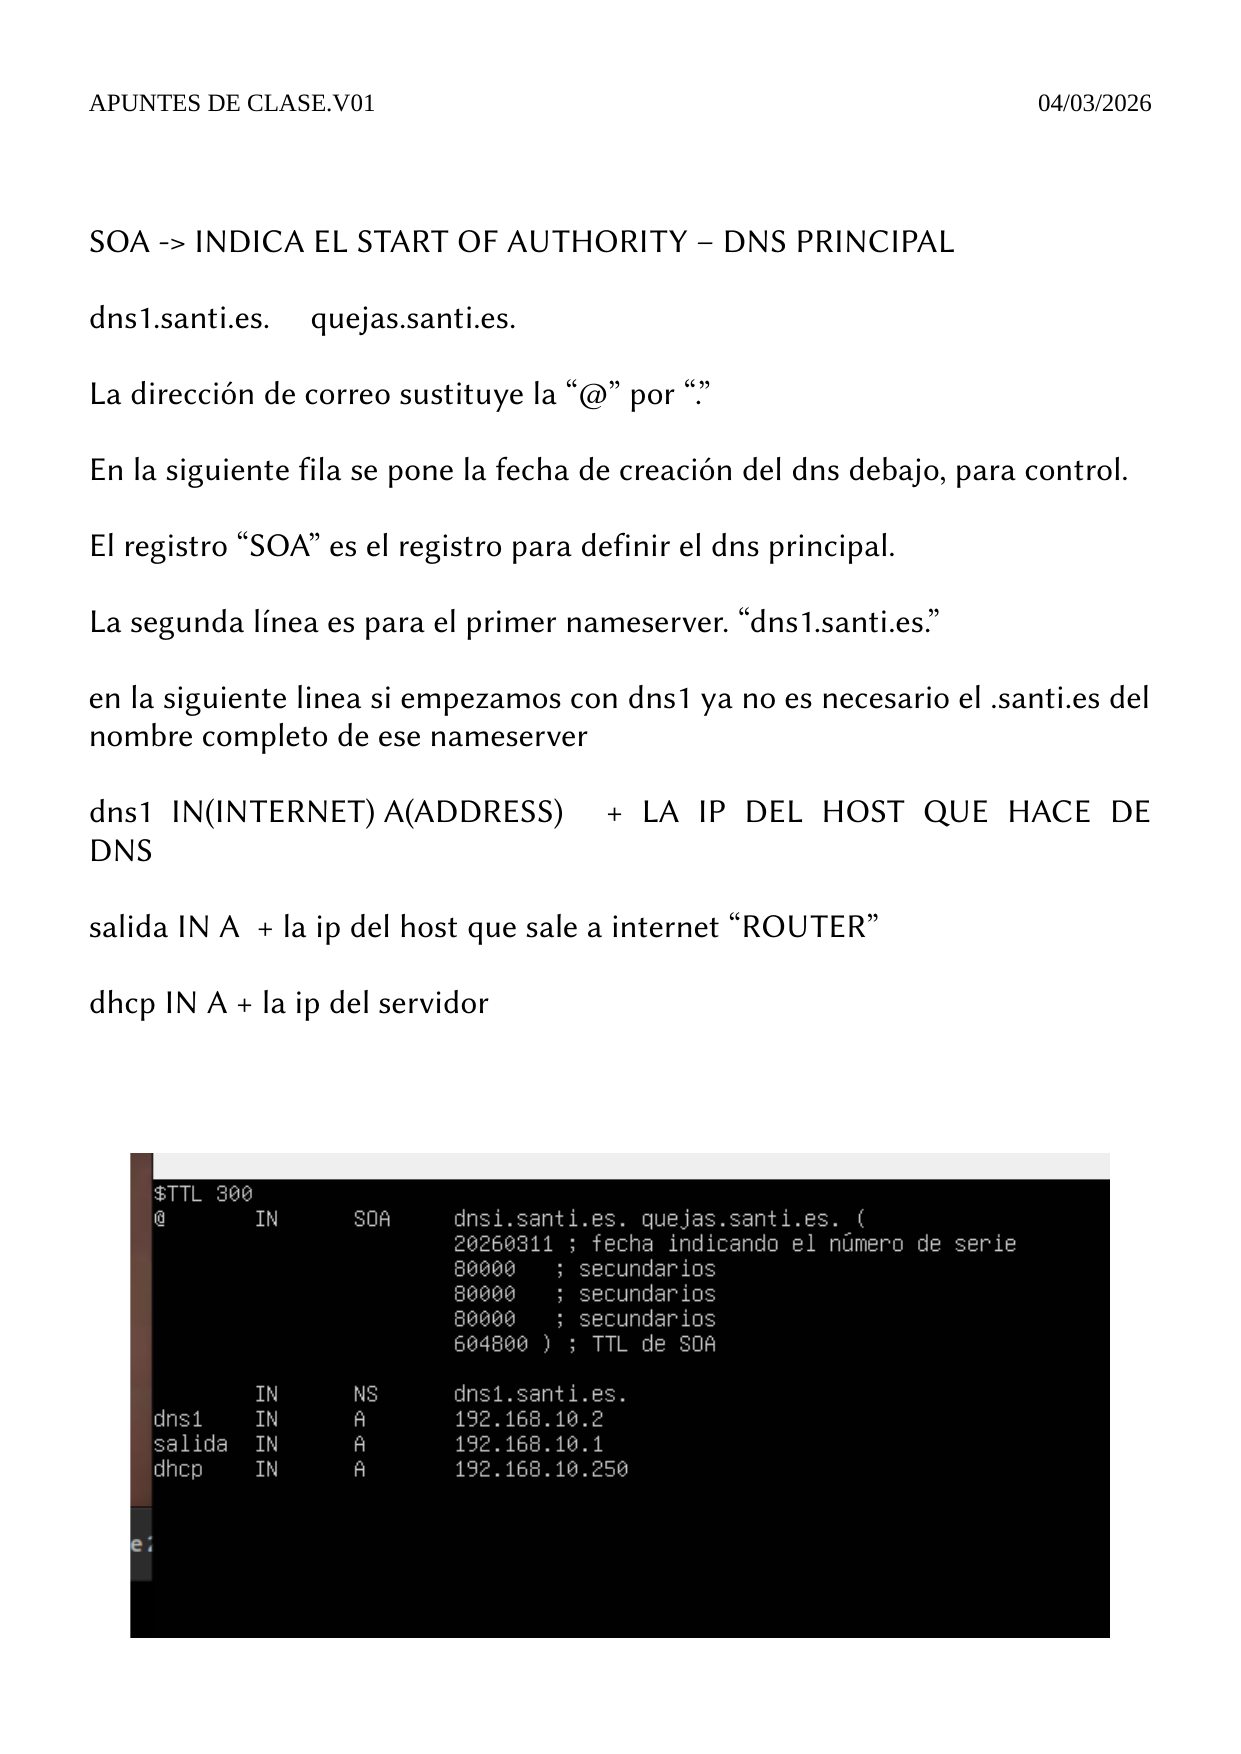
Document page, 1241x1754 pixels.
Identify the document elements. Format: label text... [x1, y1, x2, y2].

text La segunda línea es para el primer nameserver. “dns1.santi.es.” [88, 603, 1152, 641]
text salida IN A + la ip del host que sale a internet “ROUTER” [88, 907, 1152, 945]
picture [130, 1153, 1110, 1638]
text La dirección de correo sustituye la “@” por “.” [88, 375, 1152, 413]
text dns1.santi.es. quejas.santi.es. [88, 299, 1152, 337]
text El registro “SOA” es el registro para definir el dns principal. [88, 527, 1152, 565]
text dhcp IN A + la ip del servidor [88, 983, 1152, 1021]
text dns1 IN(INTERNET) A(ADDRESS) + LA IP DEL HOST QUE HACE DE DNS [88, 793, 1152, 869]
text En la siguiente fila se pone la fecha de creación del dns debajo, para control. [88, 451, 1152, 489]
text en la siguiente linea si empezamos con dns1 ya no es necesario el .santi.es del nombre completo de ese nameserver [88, 679, 1152, 755]
text SOA -> INDICA EL START OF AUTHORITY – DNS PRINCIPAL [88, 223, 1152, 261]
